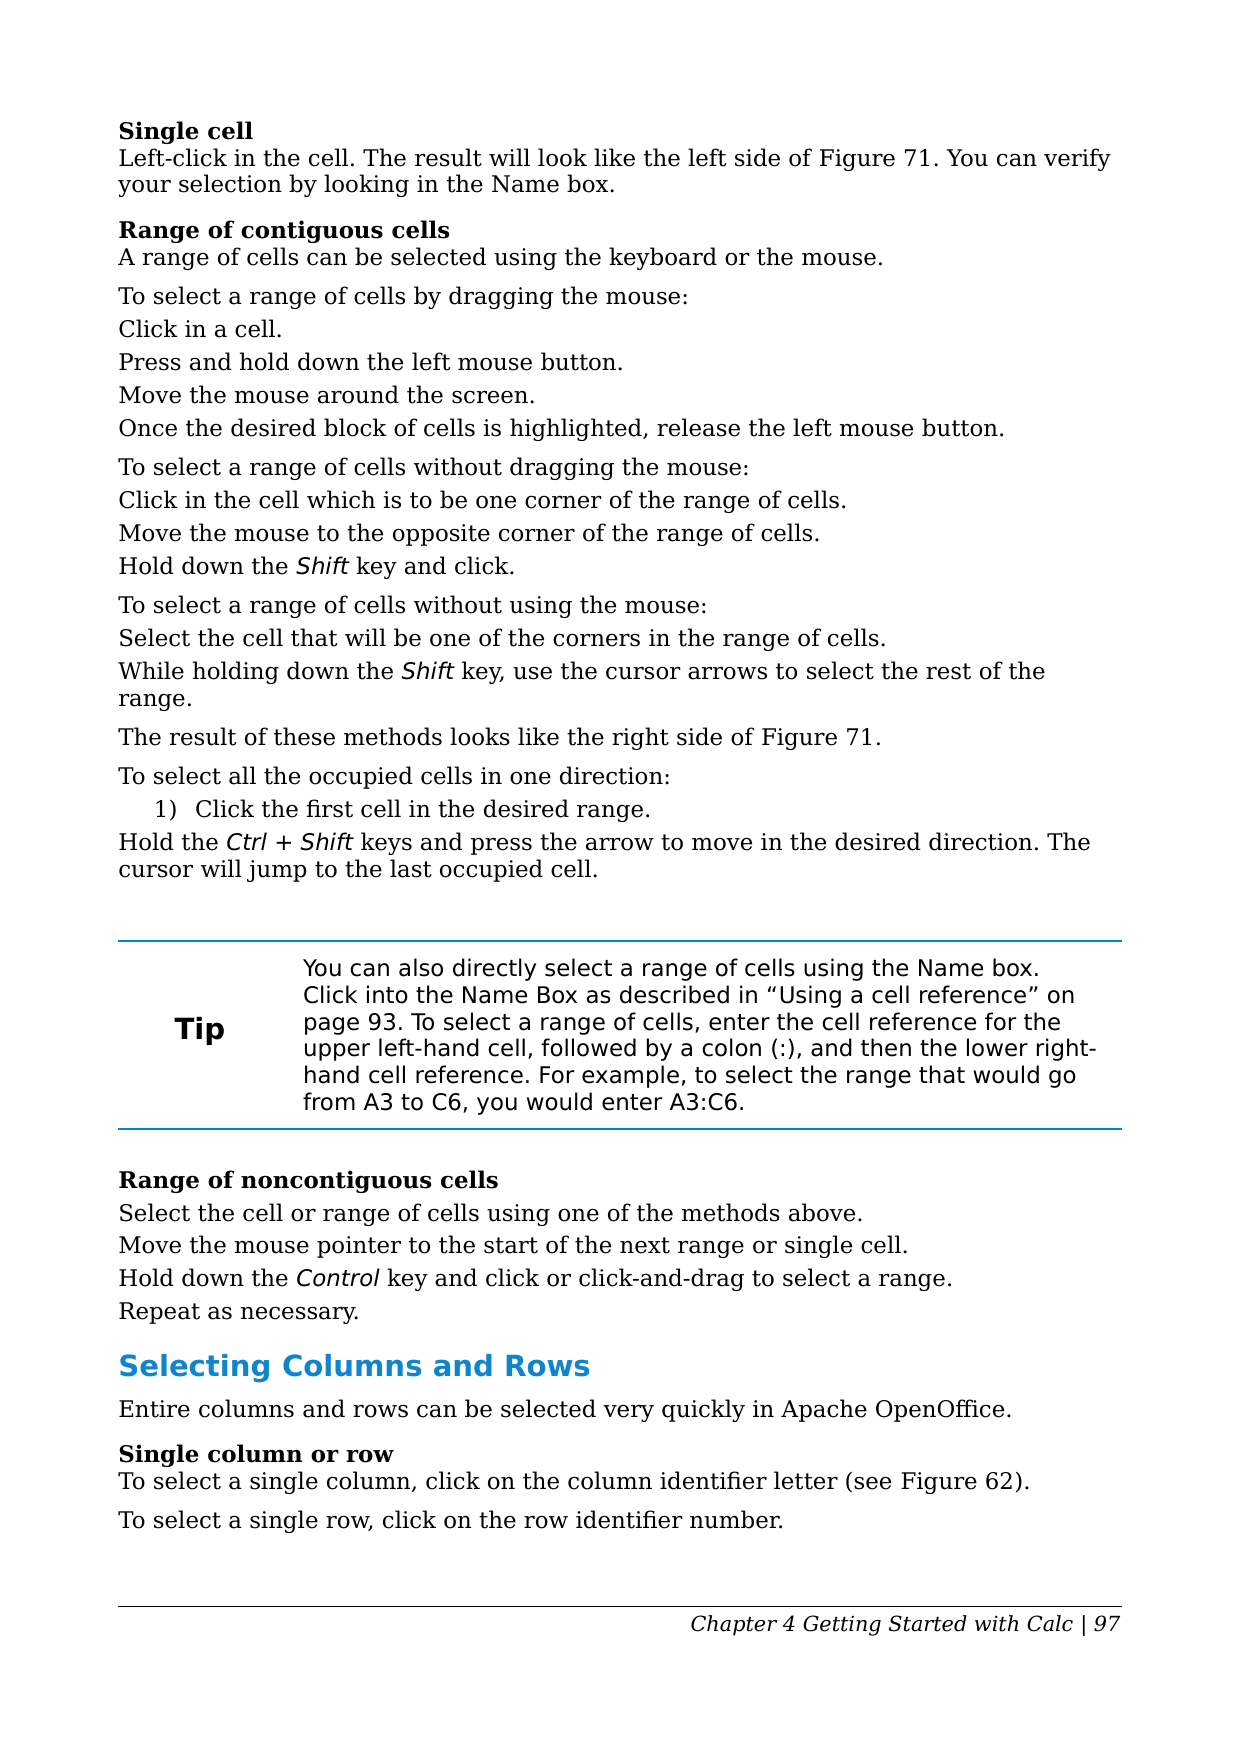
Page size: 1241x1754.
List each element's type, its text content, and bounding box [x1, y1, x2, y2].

list To select a range of cells by dragging the mouse: [118, 283, 1122, 309]
text Hold down the Shift key and click. [118, 553, 1122, 579]
table_header You can also directly select a range of cells using the Name box. Click into the Name Box as described in “Using a cell reference” on page 94. To select a range of cells, enter the cell reference for the upper left-hand cell, followed by a colon (:), and then the lower right-hand cell reference. For example, to select the range that would go from A3 to C6, you would enter A3:C6. [281, 942, 1122, 1128]
text Entire columns and rows can be selected very quickly in Apache OpenOffice. [118, 1396, 1122, 1422]
text Single cell [118, 118, 1122, 145]
text While holding down the Shift key, use the cursor arrows to select the rest of the range. [118, 658, 1122, 711]
text A range of cells can be selected using the keyboard or the mouse. [118, 244, 1122, 270]
list To select a range of cells without using the mouse: [118, 592, 1122, 619]
text Range of contiguous cells [118, 217, 1122, 244]
text Range of noncontiguous cells [118, 1167, 1122, 1194]
text Repeat as necessary. [118, 1298, 1122, 1325]
text To select a single row, click on the row identifier number. [118, 1507, 1122, 1534]
text Press and hold down the left mouse button. [118, 349, 1122, 376]
text Hold down the Control key and click or click-and-drag to select a range. [118, 1266, 1122, 1292]
text Left-click in the cell. The result will look like the left side of Figure 71. You can verify your selection by looking in the Name box. [118, 145, 1122, 198]
list Click the first cell in the desired range. [177, 796, 1122, 823]
text Move the mouse around the screen. [118, 382, 1122, 408]
text Single column or row [118, 1441, 1122, 1468]
text To select a single column, click on the column identifier letter (see Figure 62). [118, 1468, 1122, 1494]
subtitle Selecting Columns and Rows [118, 1349, 1122, 1383]
list To select all the occupied cells in one direction: [118, 763, 1122, 790]
text Click in a cell. [118, 316, 1122, 343]
text The result of these methods looks like the right side of Figure 71. [118, 724, 1122, 751]
list To select a range of cells without dragging the mouse: [118, 454, 1122, 481]
text Select the cell or range of cells using one of the methods above. [118, 1200, 1122, 1226]
text Hold the Ctrl + Shift keys and press the arrow to move in the desired direction. The cursor will jump to the last occupied cell. [118, 829, 1122, 882]
text Click in the cell which is to be one corner of the range of cells. [118, 487, 1122, 514]
text Select the cell that will be one of the corners in the range of cells. [118, 625, 1122, 652]
table_header Tip [118, 942, 281, 1128]
text Move the mouse pointer to the start of the next range or single cell. [118, 1233, 1122, 1259]
text Once the desired block of cells is highlighted, release the left mouse button. [118, 415, 1122, 441]
text Move the mouse to the opposite corner of the range of cells. [118, 520, 1122, 547]
